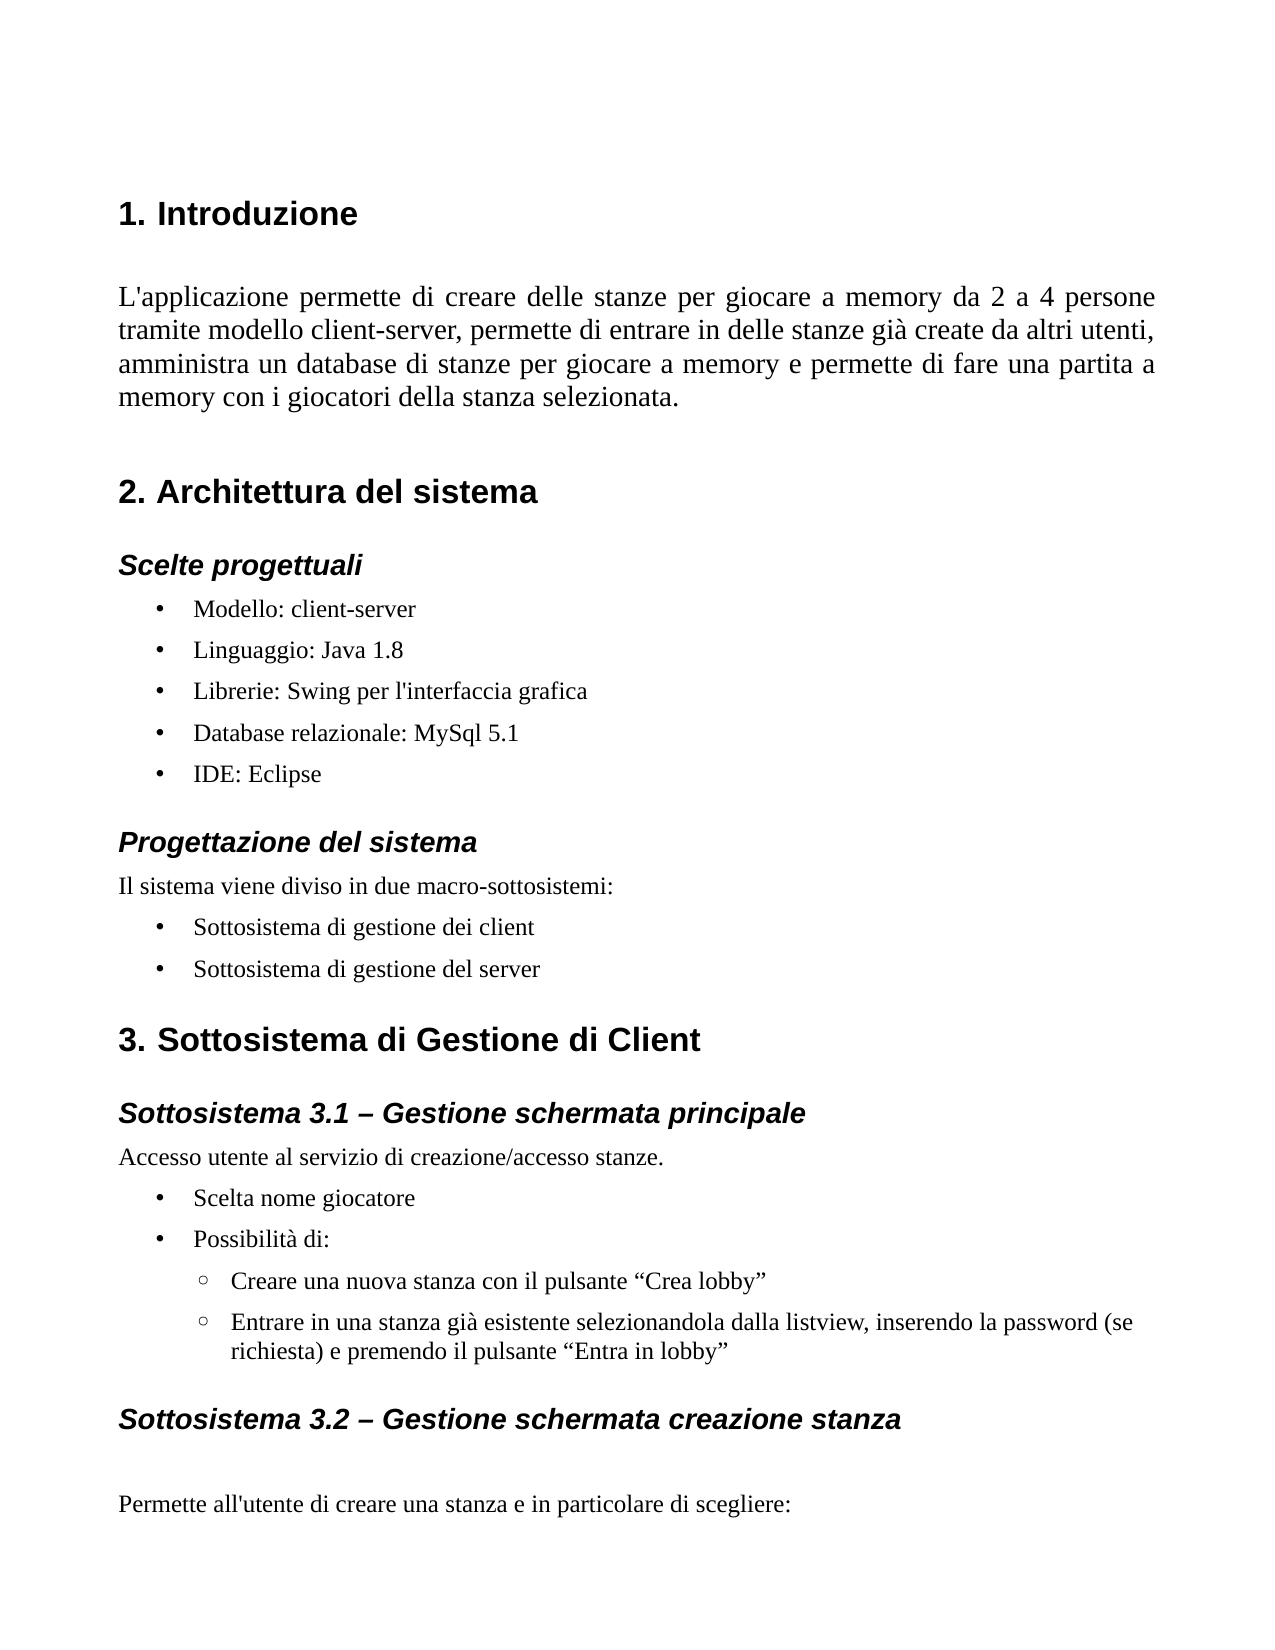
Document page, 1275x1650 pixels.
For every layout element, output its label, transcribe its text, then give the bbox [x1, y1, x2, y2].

subtitle Sottosistema 3.1 – Gestione schermata principale [118, 1096, 1157, 1129]
list Modello: client-server [156, 594, 1157, 623]
text L'applicazione permette di creare delle stanze per giocare a memory da 2 a 4 persone tramite modello client-server, permette di entrare in delle stanze già create da altri utenti, [118, 279, 1157, 346]
subtitle Sottosistema di Gestione di Client [118, 1020, 1157, 1058]
text Accesso utente al servizio di creazione/accesso stanze. [118, 1142, 1157, 1171]
list Librerie: Swing per l'interfaccia grafica [156, 676, 1157, 705]
list Scelta nome giocatore [156, 1183, 1157, 1212]
subtitle Scelte progettuali [118, 548, 1157, 581]
list Linguaggio: Java 1.8 [156, 635, 1157, 664]
text Il sistema viene diviso in due macro-sottosistemi: [118, 871, 1157, 900]
list Sottosistema di gestione del server [156, 954, 1157, 982]
list Sottosistema di gestione dei client [156, 912, 1157, 941]
list Database relazionale: MySql 5.1 [156, 718, 1157, 746]
text amministra un database di stanze per giocare a memory e permette di fare una partita a memory con i giocatori della stanza selezionata. [118, 346, 1157, 413]
list IDE: Eclipse [156, 759, 1157, 788]
subtitle Sottosistema 3.2 – Gestione schermata creazione stanza [118, 1402, 1157, 1436]
subtitle Progettazione del sistema [118, 825, 1157, 859]
list Entrare in una stanza già esistente selezionandola dalla listview, inserendo la password (se richiesta) e premendo il pulsante “Entra in lobby” [193, 1307, 1157, 1364]
subtitle Introduzione [118, 194, 1157, 233]
list Possibilità di: [156, 1224, 1157, 1253]
subtitle Architettura del sistema [118, 472, 1157, 510]
text Permette all'utente di creare una stanza e in particolare di scegliere: [118, 1489, 1157, 1518]
list Creare una nuova stanza con il pulsante “Crea lobby” [193, 1266, 1157, 1294]
